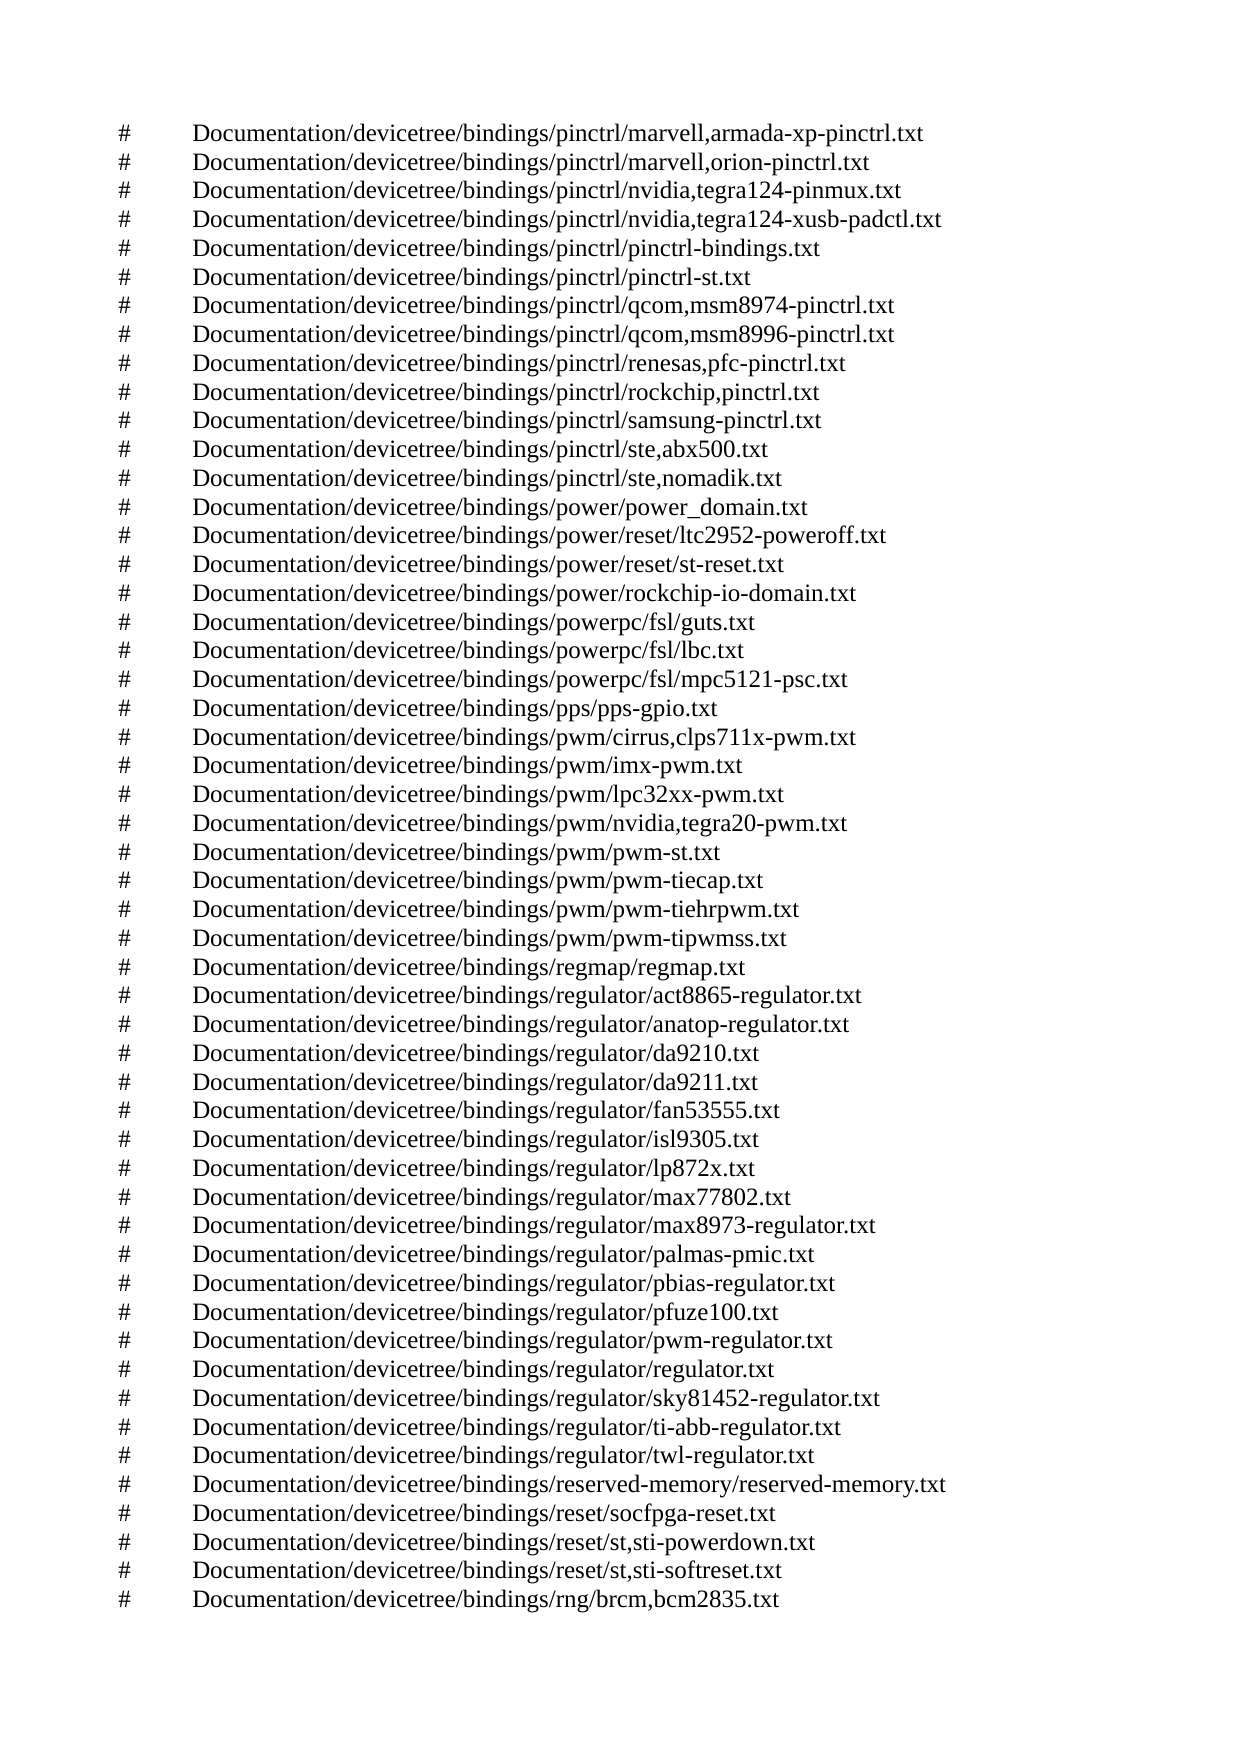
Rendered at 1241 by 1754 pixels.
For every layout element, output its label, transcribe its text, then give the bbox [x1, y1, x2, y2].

text # Documentation/devicetree/bindings/regulator/regulator.txt [118, 1354, 1122, 1383]
text # Documentation/devicetree/bindings/pinctrl/pinctrl-st.txt [118, 262, 1122, 291]
text # Documentation/devicetree/bindings/regulator/da9211.txt [118, 1067, 1122, 1096]
text # Documentation/devicetree/bindings/regulator/max77802.txt [118, 1182, 1122, 1211]
text # Documentation/devicetree/bindings/pinctrl/pinctrl-bindings.txt [118, 233, 1122, 262]
text # Documentation/devicetree/bindings/pinctrl/samsung-pinctrl.txt [118, 406, 1122, 434]
text # Documentation/devicetree/bindings/pwm/imx-pwm.txt [118, 751, 1122, 779]
text # Documentation/devicetree/bindings/regulator/act8865-regulator.txt [118, 981, 1122, 1009]
text # Documentation/devicetree/bindings/pps/pps-gpio.txt [118, 693, 1122, 722]
text # Documentation/devicetree/bindings/pinctrl/renesas,pfc-pinctrl.txt [118, 348, 1122, 377]
text # Documentation/devicetree/bindings/powerpc/fsl/mpc5121-psc.txt [118, 664, 1122, 693]
text # Documentation/devicetree/bindings/regmap/regmap.txt [118, 952, 1122, 981]
text # Documentation/devicetree/bindings/pinctrl/nvidia,tegra124-pinmux.txt [118, 176, 1122, 204]
text # Documentation/devicetree/bindings/regulator/fan53555.txt [118, 1096, 1122, 1124]
text # Documentation/devicetree/bindings/pwm/nvidia,tegra20-pwm.txt [118, 808, 1122, 837]
text # Documentation/devicetree/bindings/power/reset/ltc2952-poweroff.txt [118, 521, 1122, 549]
text # Documentation/devicetree/bindings/power/reset/st-reset.txt [118, 549, 1122, 578]
text # Documentation/devicetree/bindings/powerpc/fsl/guts.txt [118, 607, 1122, 636]
text # Documentation/devicetree/bindings/pinctrl/nvidia,tegra124-xusb-padctl.txt [118, 204, 1122, 233]
text # Documentation/devicetree/bindings/regulator/isl9305.txt [118, 1124, 1122, 1153]
text # Documentation/devicetree/bindings/pwm/pwm-tiecap.txt [118, 866, 1122, 894]
text # Documentation/devicetree/bindings/regulator/lp872x.txt [118, 1153, 1122, 1182]
text # Documentation/devicetree/bindings/power/power_domain.txt [118, 492, 1122, 521]
text # Documentation/devicetree/bindings/regulator/sky81452-regulator.txt [118, 1383, 1122, 1412]
text # Documentation/devicetree/bindings/power/rockchip-io-domain.txt [118, 578, 1122, 607]
text # Documentation/devicetree/bindings/reset/st,sti-softreset.txt [118, 1556, 1122, 1584]
text # Documentation/devicetree/bindings/pinctrl/ste,nomadik.txt [118, 463, 1122, 492]
text # Documentation/devicetree/bindings/pwm/pwm-tiehrpwm.txt [118, 894, 1122, 923]
text # Documentation/devicetree/bindings/powerpc/fsl/lbc.txt [118, 636, 1122, 664]
text # Documentation/devicetree/bindings/regulator/palmas-pmic.txt [118, 1239, 1122, 1268]
text # Documentation/devicetree/bindings/pinctrl/marvell,armada-xp-pinctrl.txt [118, 118, 1122, 147]
text # Documentation/devicetree/bindings/regulator/pbias-regulator.txt [118, 1268, 1122, 1297]
text # Documentation/devicetree/bindings/pwm/lpc32xx-pwm.txt [118, 779, 1122, 808]
text # Documentation/devicetree/bindings/pinctrl/qcom,msm8996-pinctrl.txt [118, 319, 1122, 348]
text # Documentation/devicetree/bindings/regulator/ti-abb-regulator.txt [118, 1412, 1122, 1441]
text # Documentation/devicetree/bindings/regulator/anatop-regulator.txt [118, 1009, 1122, 1038]
text # Documentation/devicetree/bindings/regulator/twl-regulator.txt [118, 1441, 1122, 1469]
text # Documentation/devicetree/bindings/pwm/pwm-tipwmss.txt [118, 923, 1122, 952]
text # Documentation/devicetree/bindings/pwm/pwm-st.txt [118, 837, 1122, 866]
text # Documentation/devicetree/bindings/regulator/max8973-regulator.txt [118, 1211, 1122, 1239]
text # Documentation/devicetree/bindings/pinctrl/marvell,orion-pinctrl.txt [118, 147, 1122, 176]
text # Documentation/devicetree/bindings/pinctrl/rockchip,pinctrl.txt [118, 377, 1122, 406]
text # Documentation/devicetree/bindings/reset/socfpga-reset.txt [118, 1498, 1122, 1527]
text # Documentation/devicetree/bindings/reset/st,sti-powerdown.txt [118, 1527, 1122, 1556]
text # Documentation/devicetree/bindings/rng/brcm,bcm2835.txt [118, 1584, 1122, 1613]
text # Documentation/devicetree/bindings/regulator/pwm-regulator.txt [118, 1326, 1122, 1354]
text # Documentation/devicetree/bindings/reserved-memory/reserved-memory.txt [118, 1469, 1122, 1498]
text # Documentation/devicetree/bindings/pinctrl/qcom,msm8974-pinctrl.txt [118, 291, 1122, 319]
text # Documentation/devicetree/bindings/pwm/cirrus,clps711x-pwm.txt [118, 722, 1122, 751]
text # Documentation/devicetree/bindings/regulator/da9210.txt [118, 1038, 1122, 1067]
text # Documentation/devicetree/bindings/pinctrl/ste,abx500.txt [118, 434, 1122, 463]
text # Documentation/devicetree/bindings/regulator/pfuze100.txt [118, 1297, 1122, 1326]
